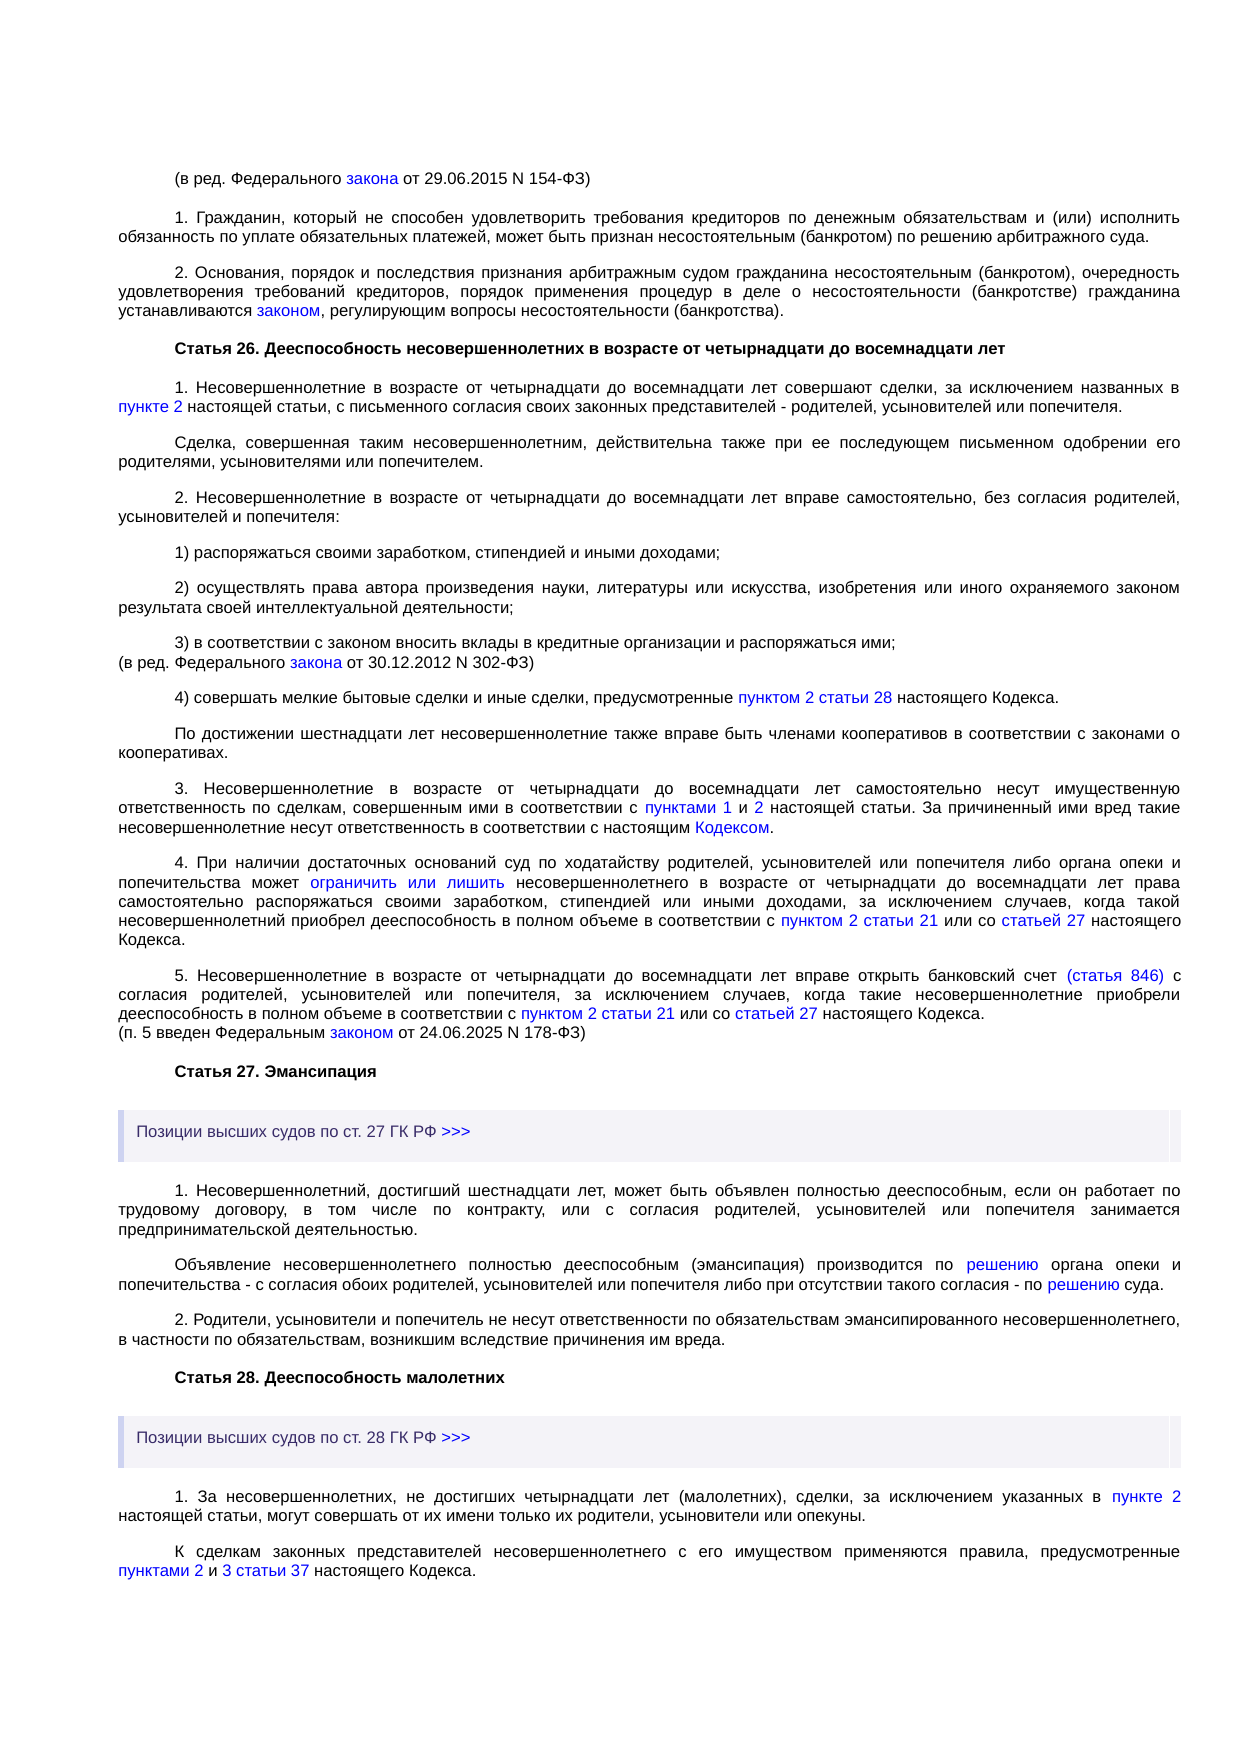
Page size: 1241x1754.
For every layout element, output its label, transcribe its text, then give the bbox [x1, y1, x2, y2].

subtitle Статья 27. Эмансипация [118, 1062, 1181, 1081]
text По достижении шестнадцати лет несовершеннолетние также вправе быть членами кооперативов в соответствии с законами о кооперативах. [118, 724, 1181, 762]
text 1. За несовершеннолетних, не достигших четырнадцати лет (малолетних), сделки, за исключением указанных в пункте 2 настоящей статьи, могут совершать от их имени только их родители, усыновители или опекуны. [118, 1487, 1181, 1525]
text 2) осуществлять права автора произведения науки, литературы или искусства, изобретения или иного охраняемого законом результата своей интеллектуальной деятельности; [118, 578, 1181, 617]
text 1. Несовершеннолетний, достигший шестнадцати лет, может быть объявлен полностью дееспособным, если он работает по трудовому договору, в том числе по контракту, или с согласия родителей, усыновителей или попечителя занимается предпринимательской деятельностью. [118, 1181, 1181, 1238]
text 1. Несовершеннолетние в возрасте от четырнадцати до восемнадцати лет совершают сделки, за исключением названных в пункте 2 настоящей статьи, с письменного согласия своих законных представителей - родителей, усыновителей или попечителя. [118, 377, 1181, 416]
subtitle Статья 28. Дееспособность малолетних [118, 1368, 1181, 1387]
text 4. При наличии достаточных оснований суд по ходатайству родителей, усыновителей или попечителя либо органа опеки и попечительства может ограничить или лишить несовершеннолетнего в возрасте от четырнадцати до восемнадцати лет права самостоятельно распоряжаться своими заработком, стипендией или иными доходами, за исключением случаев, когда такой несовершеннолетний приобрел дееспособность в полном объеме в соответствии с пунктом 2 статьи 21 или со статьей 27 настоящего Кодекса. [118, 853, 1181, 949]
text 1. Гражданин, который не способен удовлетворить требования кредиторов по денежным обязательствам и (или) исполнить обязанность по уплате обязательных платежей, может быть признан несостоятельным (банкротом) по решению арбитражного суда. [118, 207, 1181, 246]
table_header [1170, 1416, 1181, 1468]
text 3) в соответствии с законом вносить вклады в кредитные организации и распоряжаться ими; [118, 633, 1181, 652]
table_header [118, 1110, 124, 1162]
table_header Позиции высших судов по ст. 28 ГК РФ >>> [136, 1416, 1169, 1468]
subtitle Статья 26. Дееспособность несовершеннолетних в возрасте от четырнадцати до восемнадцати лет [118, 339, 1181, 358]
text 3. Несовершеннолетние в возрасте от четырнадцати до восемнадцати лет самостоятельно несут имущественную ответственность по сделкам, совершенным ими в соответствии с пунктами 1 и 2 настоящей статьи. За причиненный ими вред такие несовершеннолетние несут ответственность в соответствии с настоящим Кодексом. [118, 779, 1181, 837]
text (в ред. Федерального закона от 30.12.2012 N 302-ФЗ) [118, 652, 1181, 672]
text 2. Несовершеннолетние в возрасте от четырнадцати до восемнадцати лет вправе самостоятельно, без согласия родителей, усыновителей и попечителя: [118, 487, 1181, 526]
table_header [124, 1416, 136, 1468]
text 4) совершать мелкие бытовые сделки и иные сделки, предусмотренные пунктом 2 статьи 28 настоящего Кодекса. [118, 688, 1181, 707]
text (п. 5 введен Федеральным законом от 24.06.2025 N 178-ФЗ) [118, 1023, 1181, 1042]
table_header [124, 1110, 136, 1162]
table_header Позиции высших судов по ст. 27 ГК РФ >>> [136, 1110, 1169, 1162]
table_header [118, 1416, 124, 1468]
text Сделка, совершенная таким несовершеннолетним, действительна также при ее последующем письменном одобрении его родителями, усыновителями или попечителем. [118, 432, 1181, 471]
text 5. Несовершеннолетние в возрасте от четырнадцати до восемнадцати лет вправе открыть банковский счет (статья 846) с согласия родителей, усыновителей или попечителя, за исключением случаев, когда такие несовершеннолетние приобрели дееспособность в полном объеме в соответствии с пунктом 2 статьи 21 или со статьей 27 настоящего Кодекса. [118, 966, 1181, 1023]
text 2. Родители, усыновители и попечитель не несут ответственности по обязательствам эмансипированного несовершеннолетнего, в частности по обязательствам, возникшим вследствие причинения им вреда. [118, 1310, 1181, 1348]
text Объявление несовершеннолетнего полностью дееспособным (эмансипация) производится по решению органа опеки и попечительства - с согласия обоих родителей, усыновителей или попечителя либо при отсутствии такого согласия - по решению суда. [118, 1255, 1181, 1293]
text К сделкам законных представителей несовершеннолетнего с его имуществом применяются правила, предусмотренные пунктами 2 и 3 статьи 37 настоящего Кодекса. [118, 1542, 1181, 1580]
text (в ред. Федерального закона от 29.06.2015 N 154-ФЗ) [118, 169, 1181, 188]
text 1) распоряжаться своими заработком, стипендией и иными доходами; [118, 542, 1181, 562]
table_header [1170, 1110, 1181, 1162]
text 2. Основания, порядок и последствия признания арбитражным судом гражданина несостоятельным (банкротом), очередность удовлетворения требований кредиторов, порядок применения процедур в деле о несостоятельности (банкротстве) гражданина устанавливаются законом, регулирующим вопросы несостоятельности (банкротства). [118, 262, 1181, 320]
